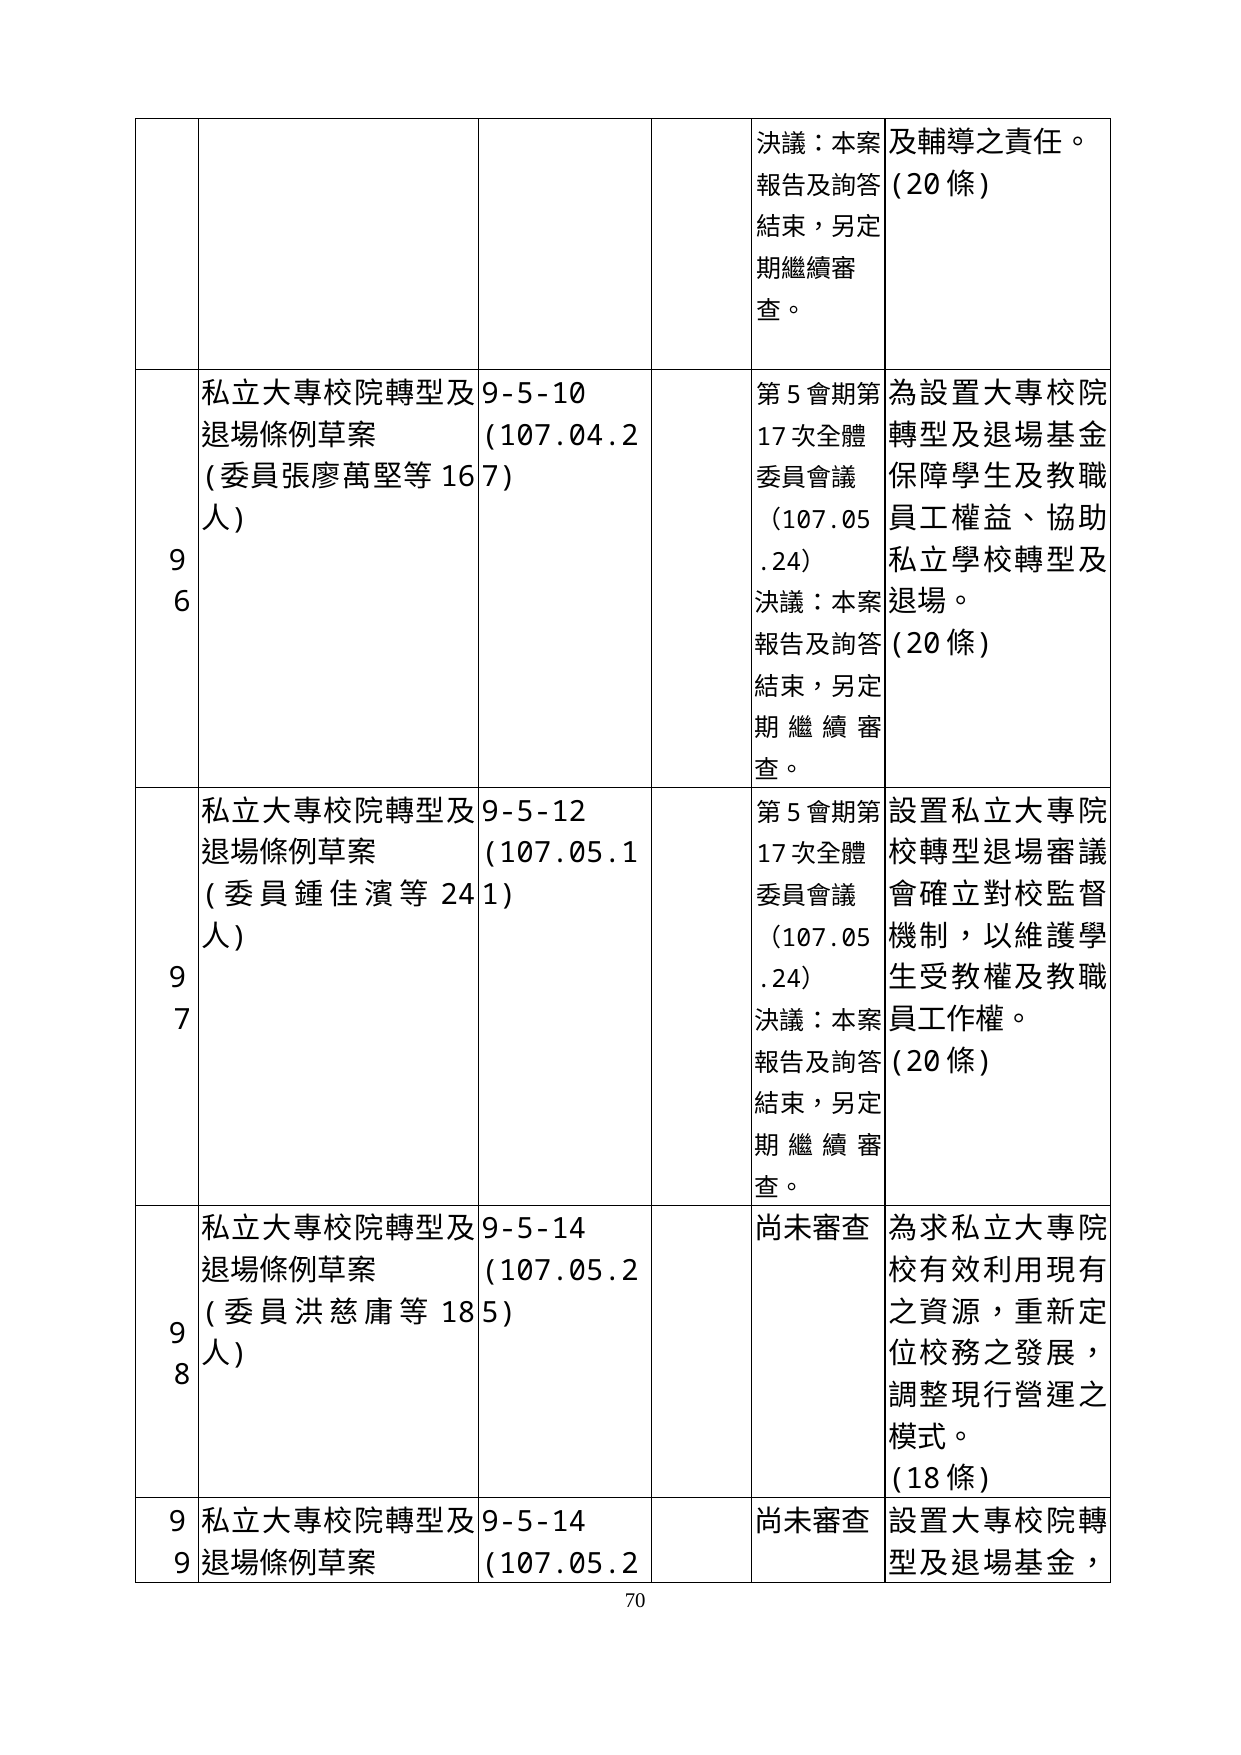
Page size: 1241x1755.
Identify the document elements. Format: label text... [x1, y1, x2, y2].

table_cell 設置大專校院轉型及退場基金， [886, 1498, 1110, 1582]
table_cell 尚未審查 [752, 1498, 884, 1582]
table_cell 私立大專校院轉型及退場條例草案 (委員洪慈庸等18人) [199, 1206, 478, 1497]
table_cell 9-5-14 (107.05.25) [479, 1206, 651, 1497]
table_cell 9-5-14 (107.05.2 [479, 1498, 651, 1582]
table_cell [136, 119, 198, 369]
table_cell 9-5-12 (107.05.11) [479, 788, 651, 1204]
table_cell [652, 1498, 751, 1582]
table_cell 決議：本案報告及詢答結束，另定期繼續審查。 [752, 119, 884, 369]
table_cell [136, 370, 198, 787]
table_cell 為設置大專校院轉型及退場基金保障學生及教職員工權益、協助私立學校轉型及退場。 (20條) [886, 370, 1110, 787]
table_cell [199, 119, 478, 369]
table_cell [136, 1206, 198, 1497]
table_cell [136, 1498, 198, 1582]
table_cell 9-5-10 (107.04.27) [479, 370, 651, 787]
table_cell [652, 119, 751, 369]
table_cell 及輔導之責任。 (20條) [886, 119, 1110, 369]
table_cell 設置私立大專院校轉型退場審議會確立對校監督機制，以維護學生受教權及教職員工作權。 (20條) [886, 788, 1110, 1204]
table_cell [652, 370, 751, 787]
table_cell [136, 788, 198, 1204]
table_cell 私立大專校院轉型及退場條例草案 (委員鍾佳濱等24人) [199, 788, 478, 1204]
table_cell 為求私立大專院校有效利用現有之資源，重新定位校務之發展，調整現行營運之模式。 (18條) [886, 1206, 1110, 1497]
table_cell 私立大專校院轉型及退場條例草案 [199, 1498, 478, 1582]
table_cell 尚未審查 [752, 1206, 884, 1497]
table_cell 第5會期第17次全體委員會議（107.05.24） 決議：本案報告及詢答結束，另定期繼續審查。 [752, 370, 884, 787]
table_cell 第5會期第17次全體委員會議（107.05.24） 決議：本案報告及詢答結束，另定期繼續審查。 [752, 788, 884, 1204]
table_cell [479, 119, 651, 369]
table_cell [652, 1206, 751, 1497]
table_cell 私立大專校院轉型及退場條例草案 (委員張廖萬堅等16人) [199, 370, 478, 787]
table_cell [652, 788, 751, 1204]
